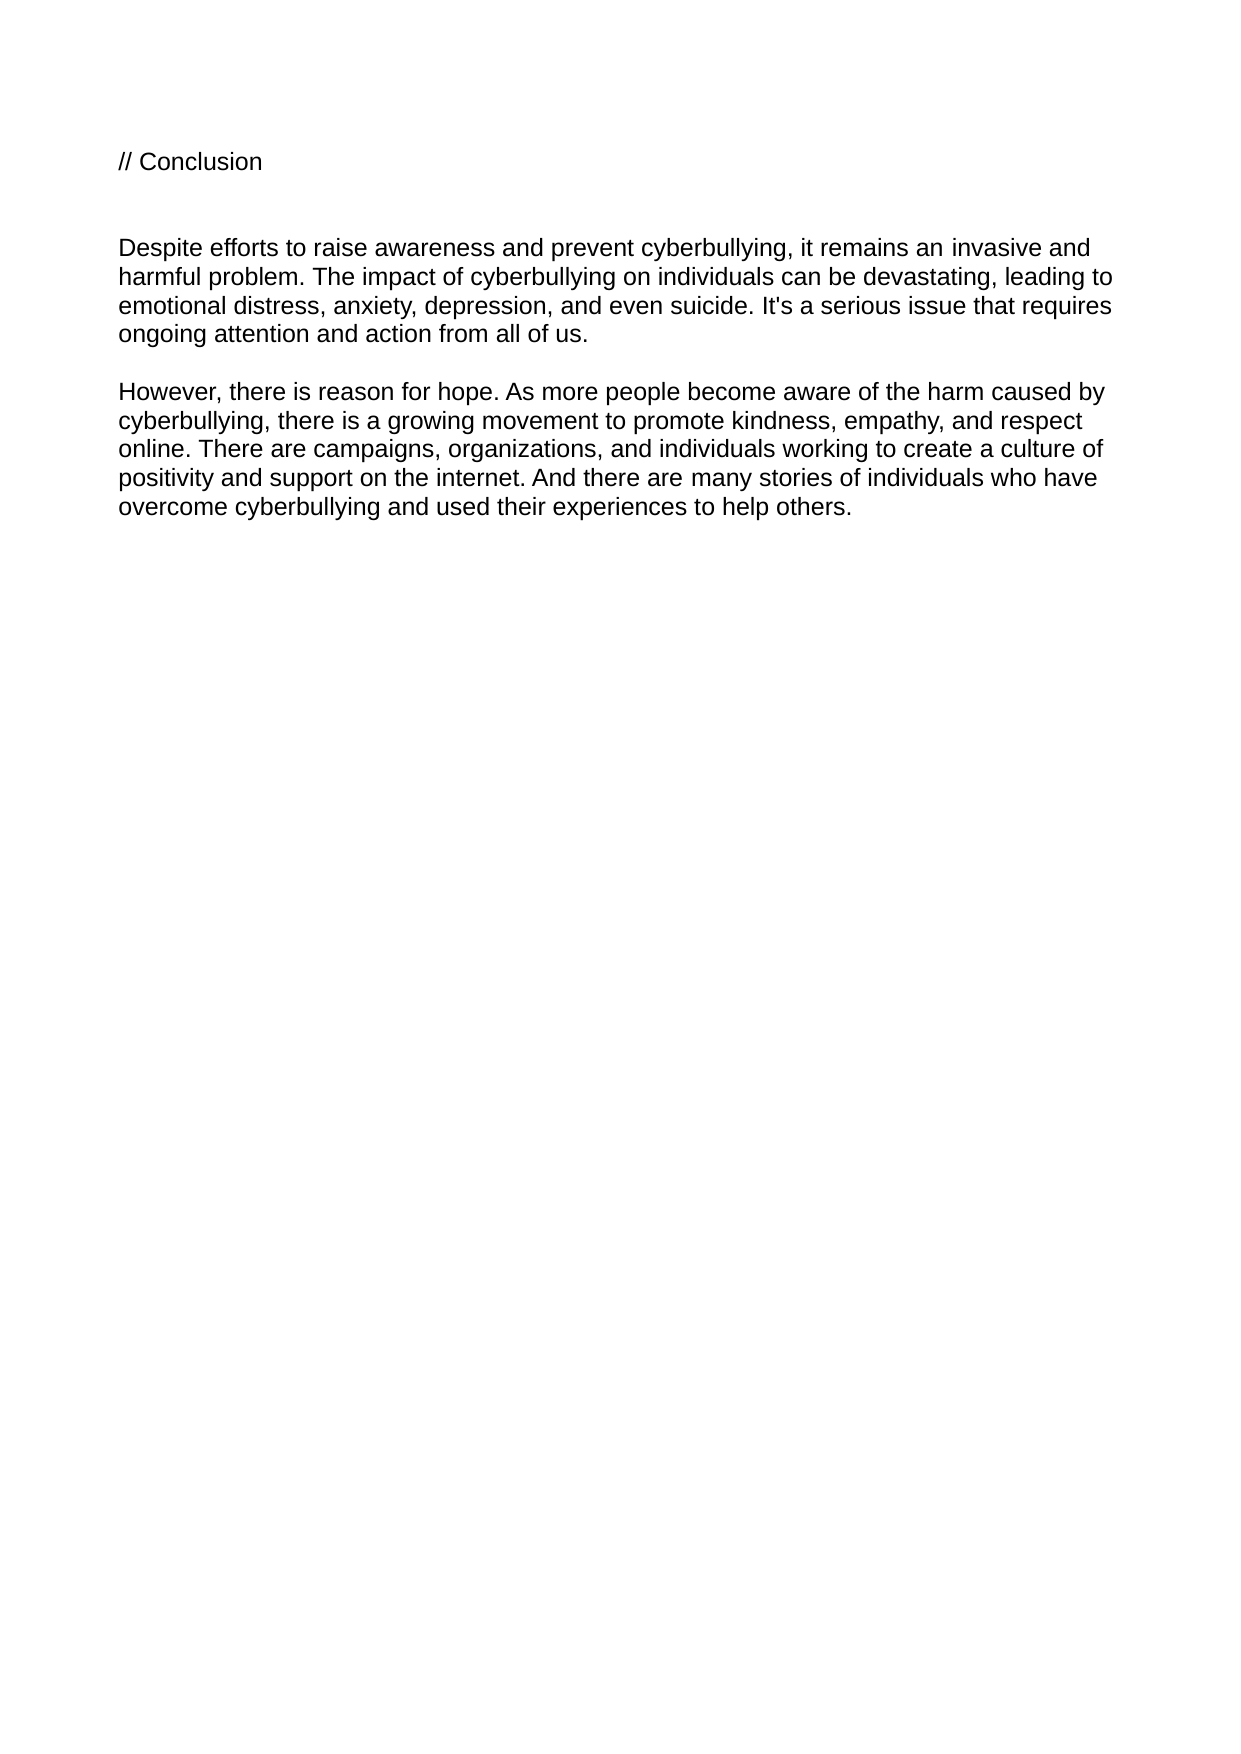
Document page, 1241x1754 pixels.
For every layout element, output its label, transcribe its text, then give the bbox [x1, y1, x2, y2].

text However, there is reason for hope. As more people become aware of the harm caused by cyberbullying, there is a growing movement to promote kindness, empathy, and respect online. There are campaigns, organizations, and individuals working to create a culture of positivity and support on the internet. And there are many stories of individuals who have overcome cyberbullying and used their experiences to help others. [118, 377, 1122, 521]
text // Conclusion [118, 147, 1122, 176]
text Despite efforts to raise awareness and prevent cyberbullying, it remains an invasive and harmful problem. The impact of cyberbullying on individuals can be devastating, leading to emotional distress, anxiety, depression, and even suicide. It's a serious issue that requires ongoing attention and action from all of us. [118, 233, 1122, 348]
